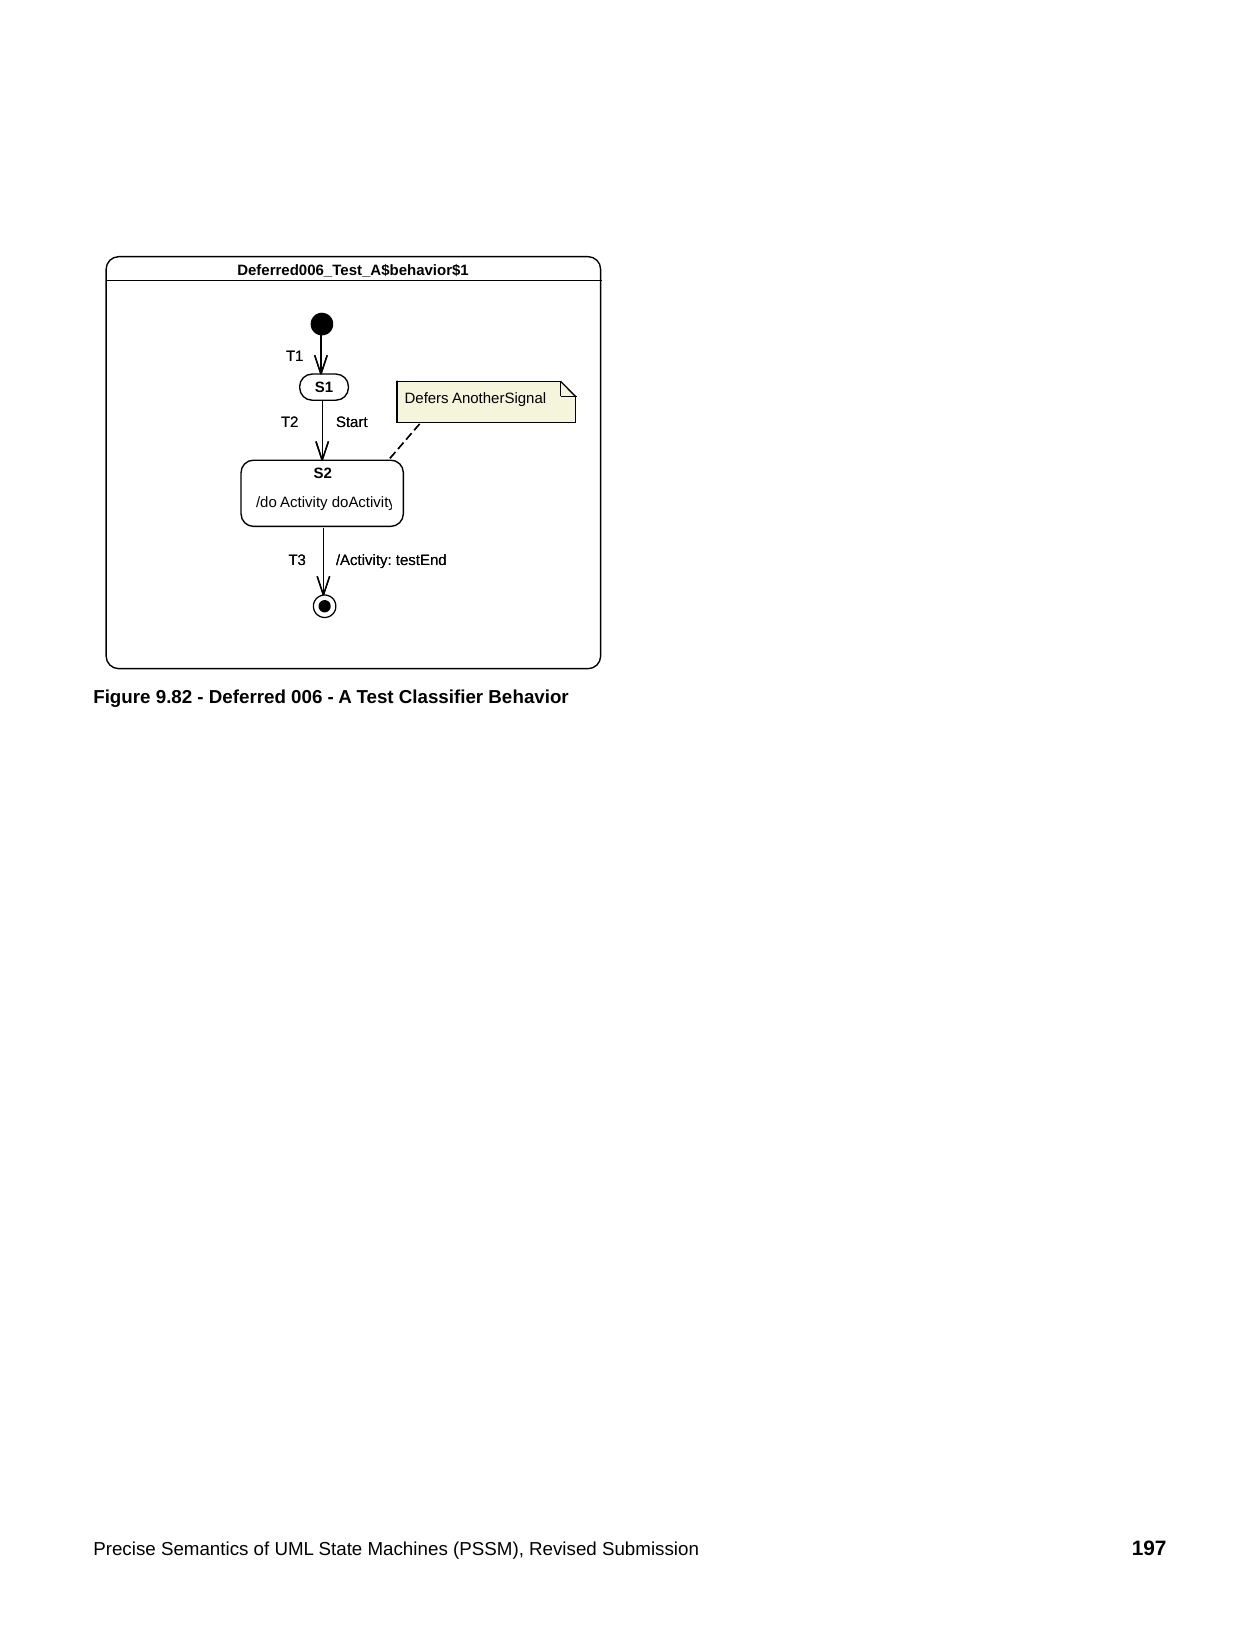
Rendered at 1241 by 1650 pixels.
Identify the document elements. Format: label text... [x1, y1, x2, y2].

text Figure 9.82 - Deferred 006 - A Test Classifier Behavior [93, 243, 711, 708]
